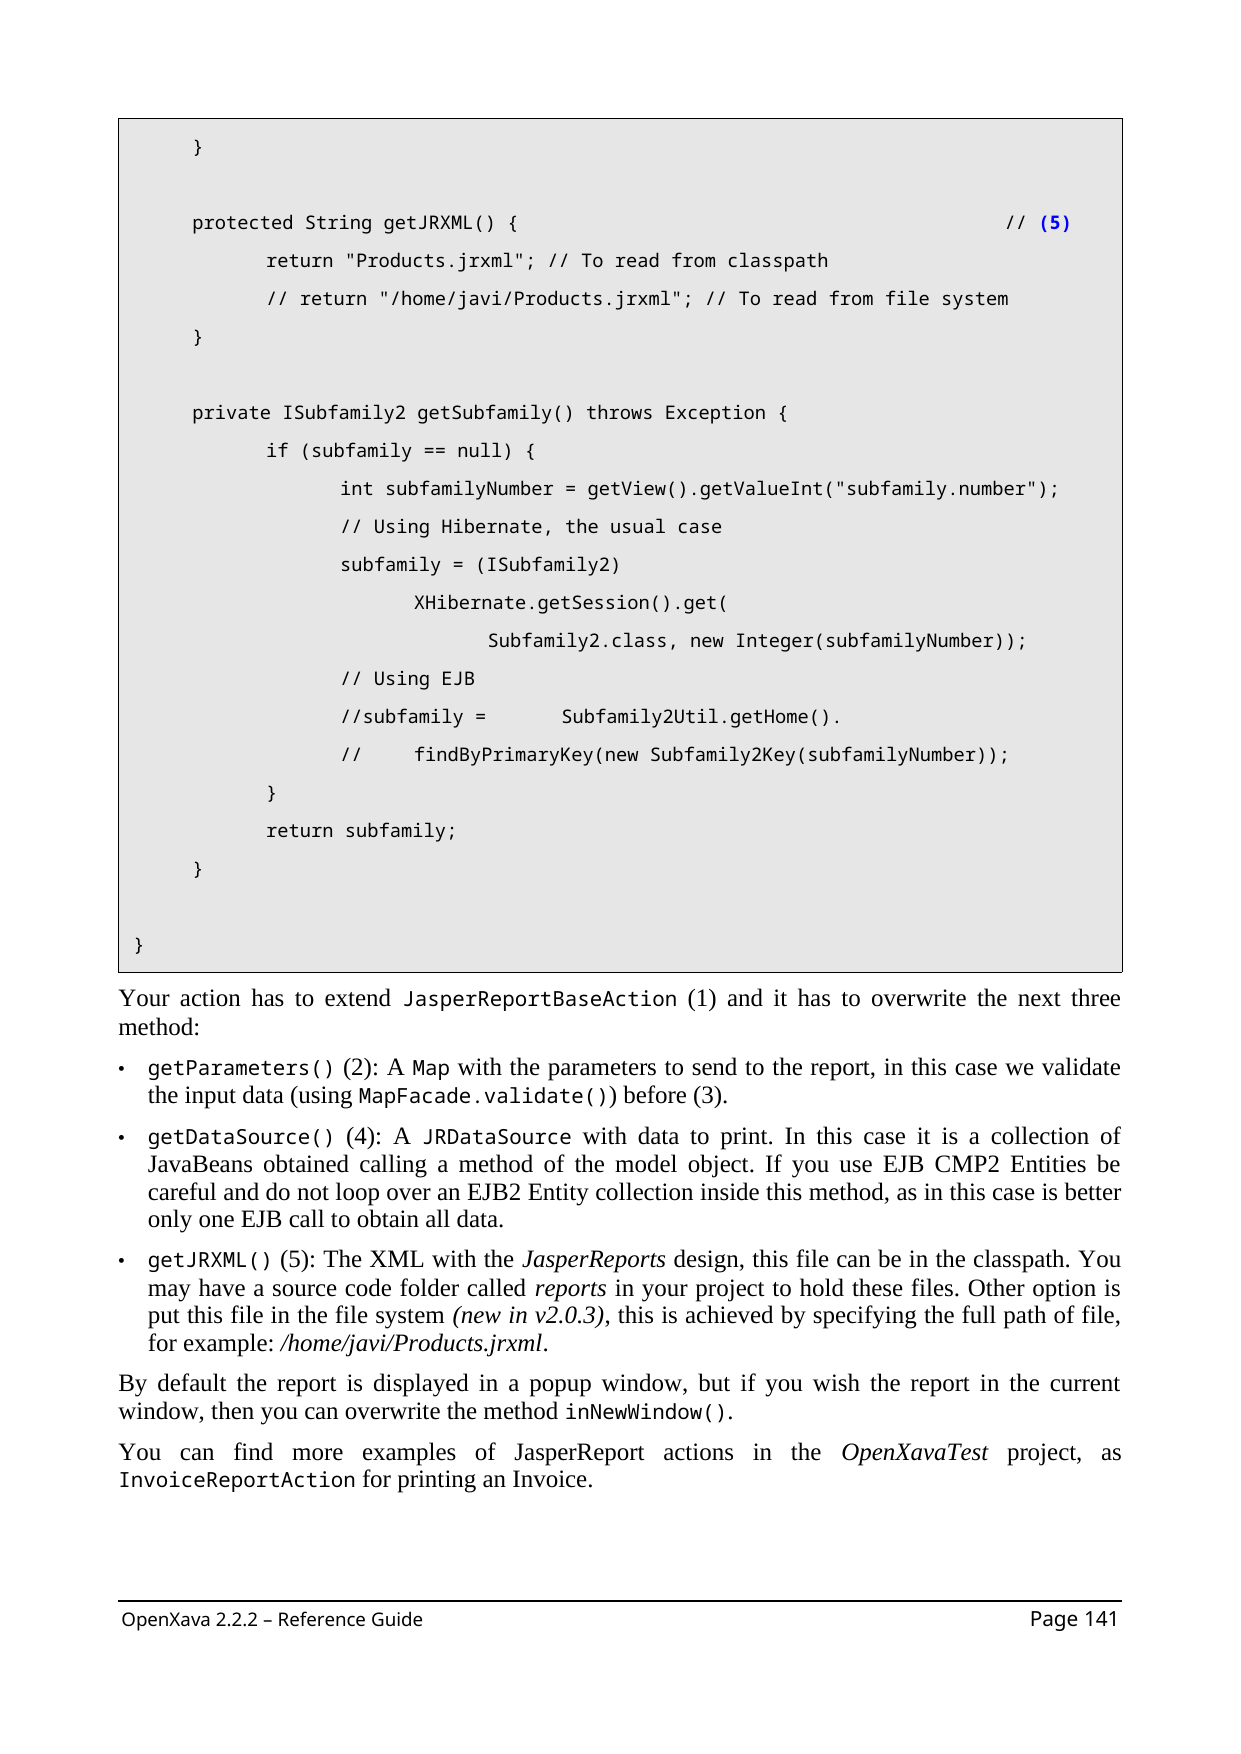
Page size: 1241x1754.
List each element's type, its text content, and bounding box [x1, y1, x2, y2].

text Subfamily2.class, new Integer(subfamilyNumber)); [119, 612, 1122, 650]
text return subfamily; [119, 802, 1122, 841]
text } [119, 841, 1122, 878]
text Your action has to extend JasperReportBaseAction (1) and it has to overwrite the next three method: [118, 984, 1122, 1040]
text } [119, 764, 1122, 802]
text if (subfamily == null) { [119, 422, 1122, 460]
text subfamily = (ISubfamily2) [119, 536, 1122, 574]
text You can find more examples of JasperReport actions in the OpenXavaTest project, as InvoiceReportAction for printing an Invoice. [118, 1438, 1122, 1494]
text private ISubfamily2 getSubfamily() throws Exception { [119, 384, 1122, 422]
list getJRXML() (5): The XML with the JasperReports design, this file can be in the classpath. You may have a source code folder called reports in your project to hold these files. Other option is put this file in the file system (new in v2.0.3), this is achieved by specifying the full path of file, for example: /home/javi/Products.jrxml. [118, 1246, 1122, 1357]
text protected String getJRXML() { // (5) [119, 194, 1122, 232]
text int subfamilyNumber = getView().getValueInt("subfamily.number"); [119, 460, 1122, 498]
text By default the report is displayed in a popup window, but if you wish the report in the current window, then you can overwrite the method inNewWindow(). [118, 1369, 1122, 1425]
text //subfamily = Subfamily2Util.getHome(). [119, 688, 1122, 726]
text } [119, 917, 1122, 972]
text // findByPrimaryKey(new Subfamily2Key(subfamilyNumber)); [119, 726, 1122, 764]
list getDataSource() (4): A JRDataSource with data to print. In this case it is a collection of JavaBeans obtained calling a method of the model object. If you use EJB CMP2 Entities be careful and do not loop over an EJB2 Entity collection inside this method, as in this case is better only one EJB call to obtain all data. [118, 1122, 1122, 1233]
text } [119, 119, 1122, 156]
list getParameters() (2): A Map with the parameters to send to the report, in this case we validate the input data (using MapFacade.validate()) before (3). [118, 1053, 1122, 1109]
text return "Products.jrxml"; // To read from classpath [119, 232, 1122, 270]
text XHibernate.getSession().get( [119, 574, 1122, 612]
text } [119, 308, 1122, 346]
text // Using EJB [119, 650, 1122, 688]
text // Using Hibernate, the usual case [119, 498, 1122, 536]
text // return "/home/javi/Products.jrxml"; // To read from file system [119, 270, 1122, 308]
